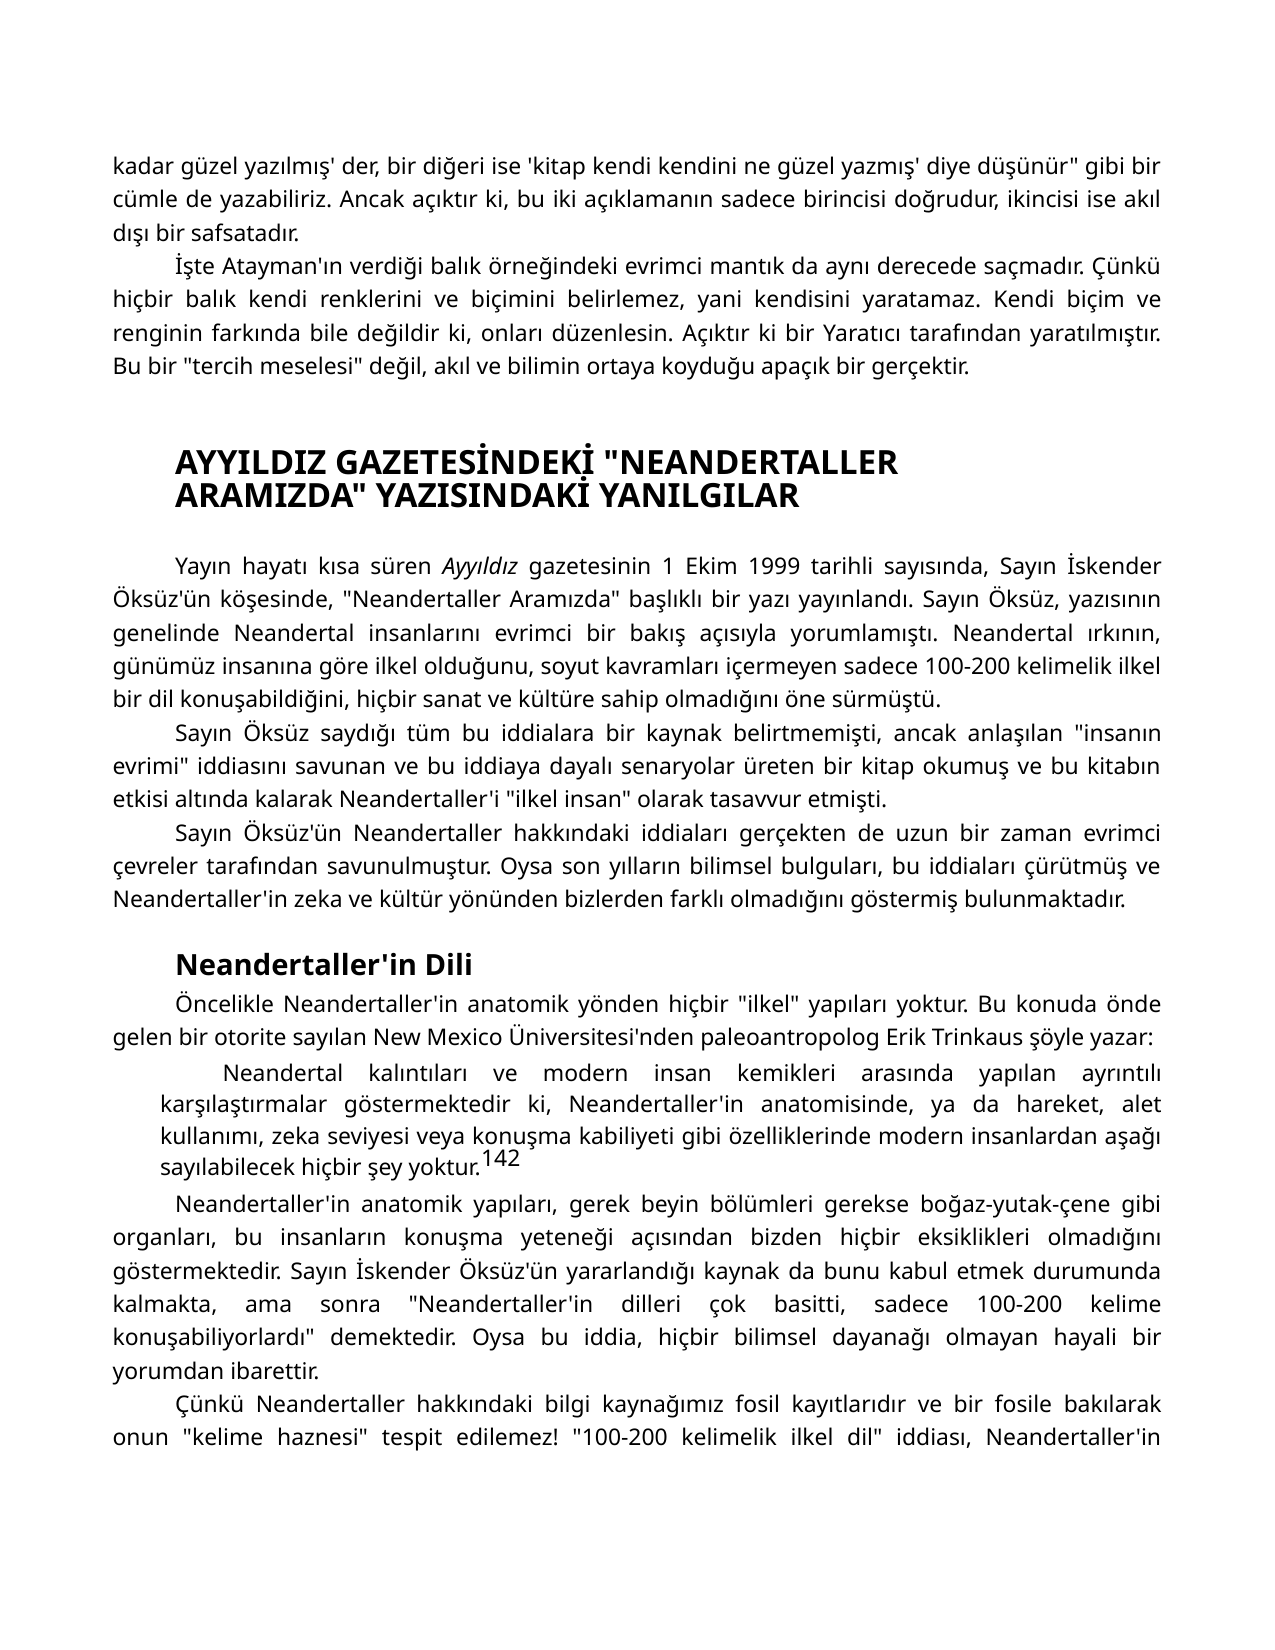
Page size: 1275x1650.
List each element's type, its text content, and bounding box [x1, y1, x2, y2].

text Sayın Öksüz saydığı tüm bu iddialara bir kaynak belirtmemişti, ancak anlaşılan "insanın evrimi" iddiasını savunan ve bu iddiaya dayalı senaryolar üreten bir kitap okumuş ve bu kitabın etkisi altında kalarak Neandertaller'i "ilkel insan" olarak tasavvur etmişti. [112, 714, 1162, 814]
text kadar güzel yazılmış' der, bir diğeri ise 'kitap kendi kendini ne güzel yazmış' diye düşünür" gibi bir cümle de yazabiliriz. Ancak açıktır ki, bu iki açıklamanın sadece birincisi doğrudur, ikincisi ise akıl dışı bir safsatadır. [112, 148, 1162, 248]
text İşte Atayman'ın verdiği balık örneğindeki evrimci mantık da aynı derecede saçmadır. Çünkü hiçbir balık kendi renklerini ve biçimini belirlemez, yani kendisini yaratamaz. Kendi biçim ve renginin farkında bile değildir ki, onları düzenlesin. Açıktır ki bir Yaratıcı tarafından yaratılmıştır. Bu bir "tercih meselesi" değil, akıl ve bilimin ortaya koyduğu apaçık bir gerçektir. [112, 248, 1162, 381]
text Yayın hayatı kısa süren Ayyıldız gazetesinin 1 Ekim 1999 tarihli sayısında, Sayın İskender Öksüz'ün köşesinde, "Neandertaller Aramızda" başlıklı bir yazı yayınlandı. Sayın Öksüz, yazısının genelinde Neandertal insanlarını evrimci bir bakış açısıyla yorumlamıştı. Neandertal ırkının, günümüz insanına göre ilkel olduğunu, soyut kavramları içermeyen sadece 100-200 kelimelik ilkel bir dil konuşabildiğini, hiçbir sanat ve kültüre sahip olmadığını öne sürmüştü. [112, 548, 1162, 714]
subtitle ARAMIZDA" YAZISINDAKİ YANILGILAR [112, 481, 1162, 514]
text Çünkü Neandertaller hakkındaki bilgi kaynağımız fosil kayıtlarıdır ve bir fosile bakılarak onun "kelime haznesi" tespit edilemez! "100-200 kelimelik ilkel dil" iddiası, Neandertaller'in [112, 1386, 1162, 1452]
subtitle Neandertaller'in Dili [112, 952, 1162, 981]
text Neandertal kalıntıları ve modern insan kemikleri arasında yapılan ayrıntılı karşılaştırmalar göstermektedir ki, Neandertaller'in anatomisinde, ya da hareket, alet kullanımı, zeka seviyesi veya konuşma kabiliyeti gibi özelliklerinde modern insanlardan aşağı sayılabilecek hiçbir şey yoktur.142 [160, 1057, 1162, 1182]
text Neandertaller'in anatomik yapıları, gerek beyin bölümleri gerekse boğaz-yutak-çene gibi organları, bu insanların konuşma yeteneği açısından bizden hiçbir eksiklikleri olmadığını göstermektedir. Sayın İskender Öksüz'ün yararlandığı kaynak da bunu kabul etmek durumunda kalmakta, ama sonra "Neandertaller'in dilleri çok basitti, sadece 100-200 kelime konuşabiliyorlardı" demektedir. Oysa bu iddia, hiçbir bilimsel dayanağı olmayan hayali bir yorumdan ibarettir. [112, 1186, 1162, 1386]
text Öncelikle Neandertaller'in anatomik yönden hiçbir "ilkel" yapıları yoktur. Bu konuda önde gelen bir otorite sayılan New Mexico Üniversitesi'nden paleoantropolog Erik Trinkaus şöyle yazar: [112, 986, 1162, 1052]
text Sayın Öksüz'ün Neandertaller hakkındaki iddiaları gerçekten de uzun bir zaman evrimci çevreler tarafından savunulmuştur. Oysa son yılların bilimsel bulguları, bu iddiaları çürütmüş ve Neandertaller'in zeka ve kültür yönünden bizlerden farklı olmadığını göstermiş bulunmaktadır. [112, 814, 1162, 914]
subtitle AYYILDIZ GAZETESİNDEKİ "NEANDERTALLER [112, 448, 1162, 481]
